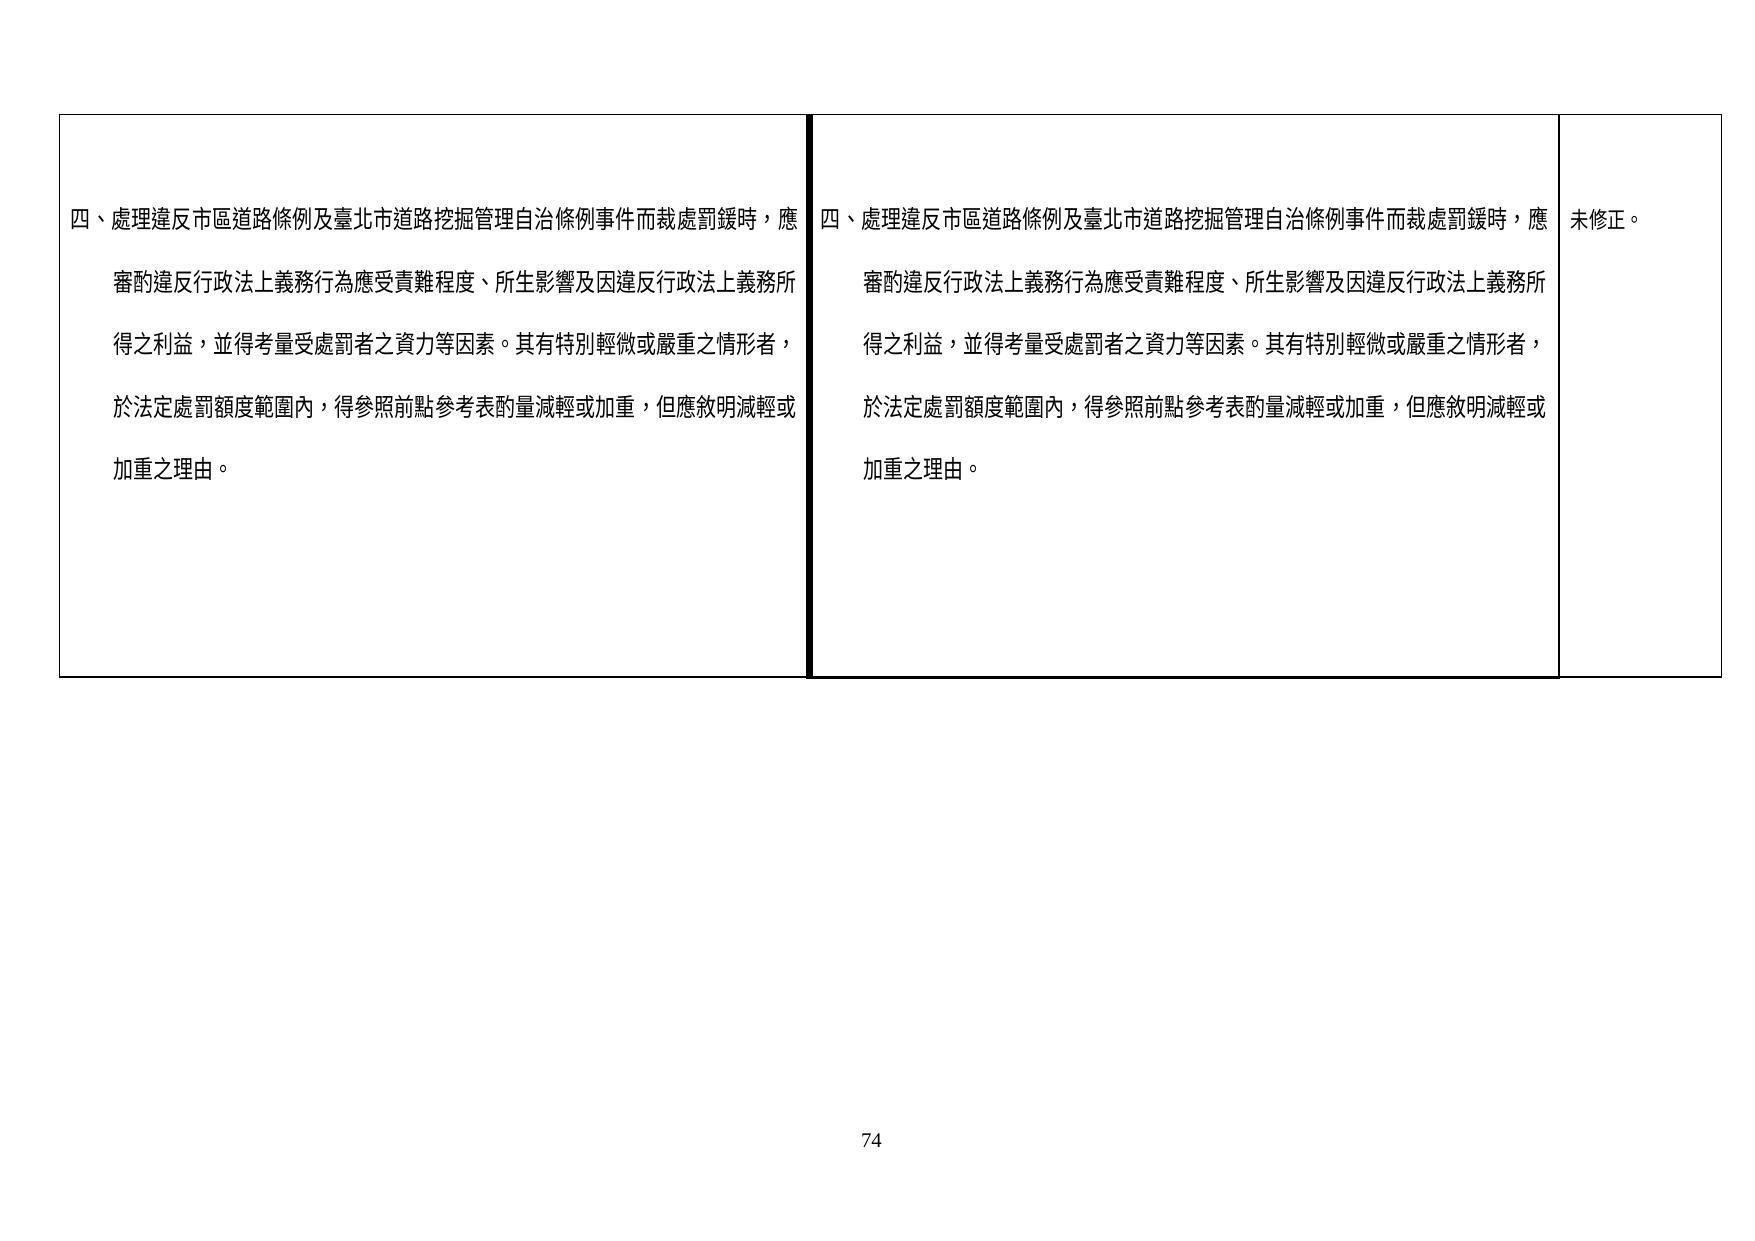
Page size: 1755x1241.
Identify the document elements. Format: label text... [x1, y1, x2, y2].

table_cell 四、處理違反市區道路條例及臺北市道路挖掘管理自治條例事件而裁處罰鍰時，應審酌違反行政法上義務行為應受責難程度、所生影響及因違反行政法上義務所得之利益，並得考量受處罰者之資力等因素。其有特別輕微或嚴重之情形者，於法定處罰額度範圍內，得參照前點參考表酌量減輕或加重，但應敘明減輕或加重之理由。 [60, 115, 806, 676]
table_cell 四、處理違反市區道路條例及臺北市道路挖掘管理自治條例事件而裁處罰鍰時，應審酌違反行政法上義務行為應受責難程度、所生影響及因違反行政法上義務所得之利益，並得考量受處罰者之資力等因素。其有特別輕微或嚴重之情形者，於法定處罰額度範圍內，得參照前點參考表酌量減輕或加重，但應敘明減輕或加重之理由。 [813, 115, 1558, 676]
table_cell 未修正。 [1560, 115, 1721, 676]
